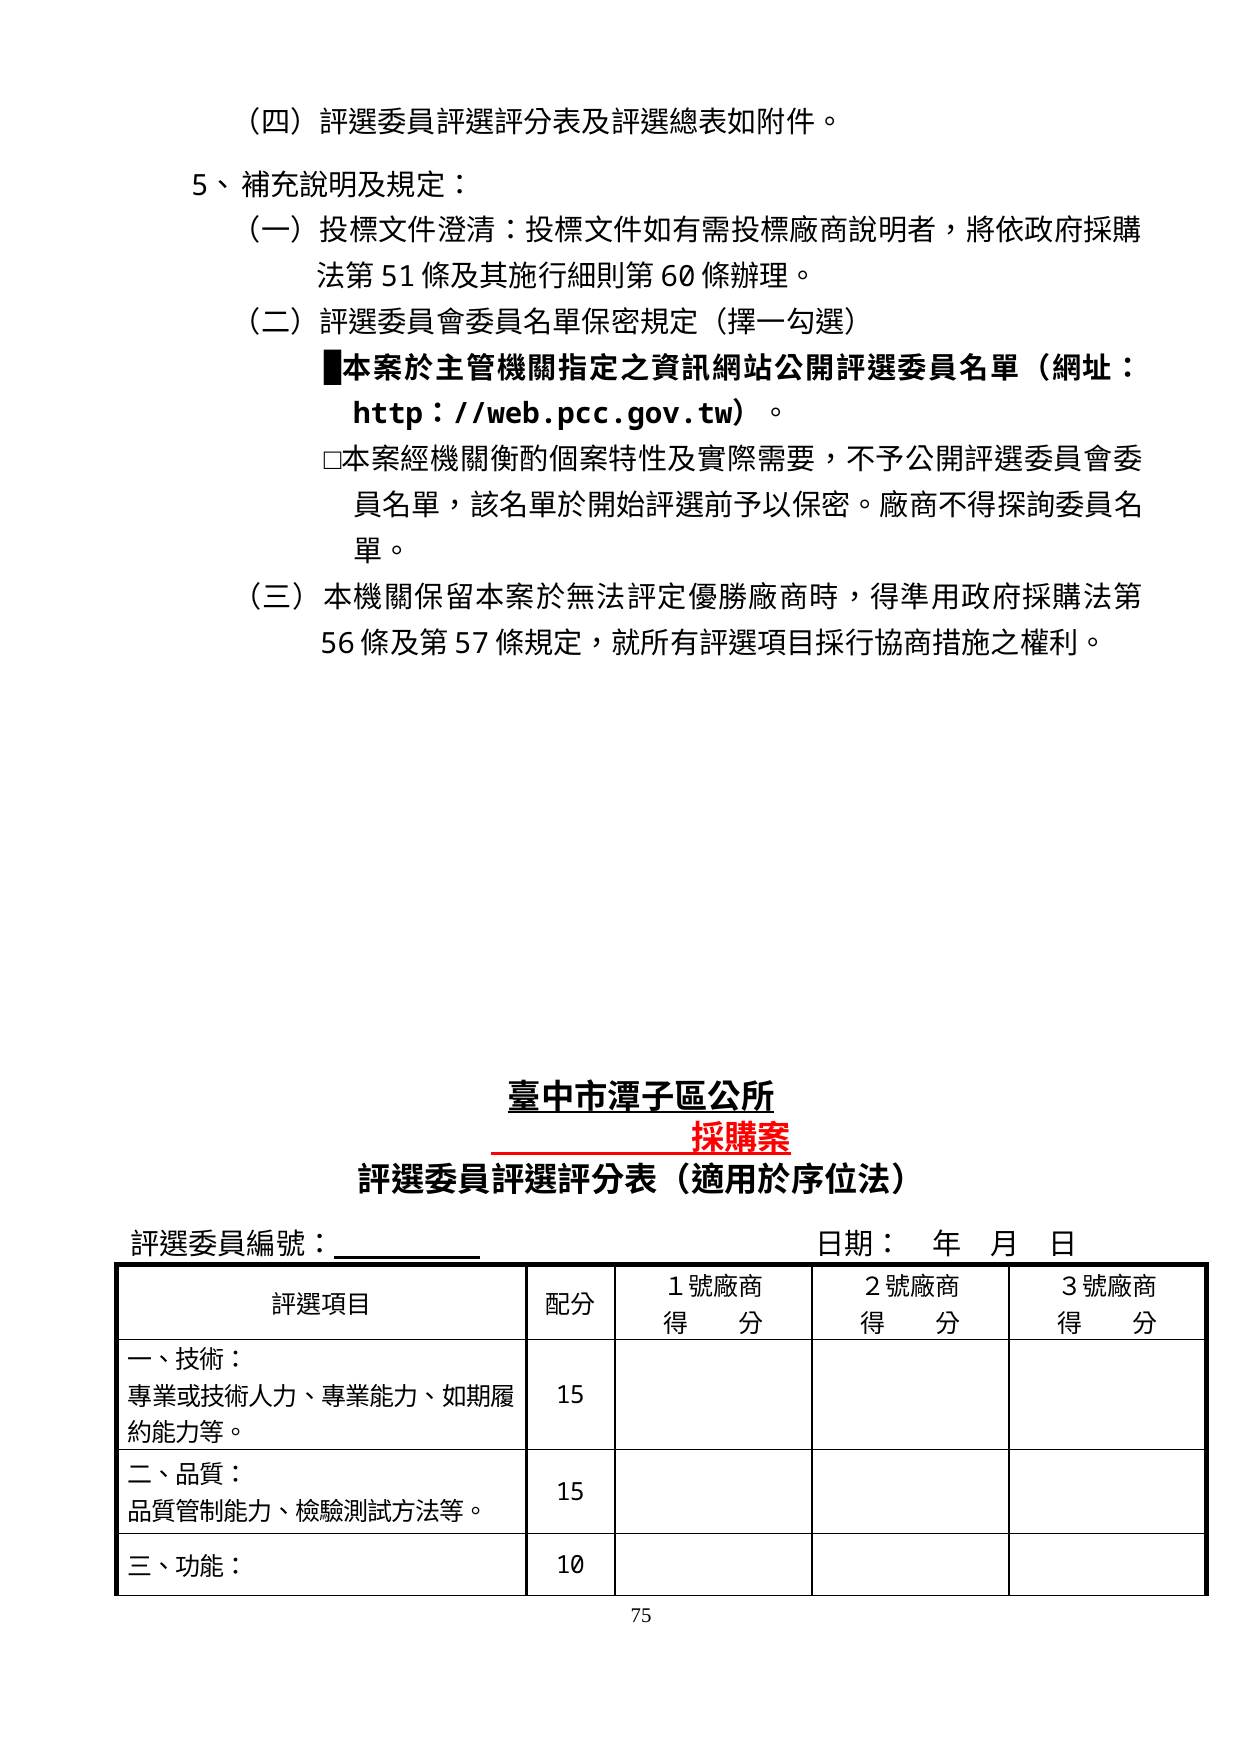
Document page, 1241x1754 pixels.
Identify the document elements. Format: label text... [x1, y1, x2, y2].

table_cell [813, 1534, 1008, 1595]
text □本案經機關衡酌個案特性及實際需要，不予公開評選委員會委員名單，該名單於開始評選前予以保密。廠商不得探詢委員名單。 [323, 433, 1145, 571]
table_cell [616, 1534, 811, 1595]
text （四）評選委員評選評分表及評選總表如附件。 [232, 96, 1145, 141]
table_header １號廠商 得 分 [616, 1267, 811, 1339]
text 評選委員評選評分表（適用於序位法） [130, 1158, 1152, 1200]
table_cell [616, 1340, 811, 1449]
text 臺中市潭子區公所 [130, 1075, 1152, 1116]
table_cell [813, 1340, 1008, 1449]
table_cell 一、技術： 專業或技術人力、專業能力、如期履約能力等。 [119, 1340, 525, 1449]
table_header 配分 [528, 1267, 614, 1339]
table_cell [616, 1450, 811, 1533]
text （三）本機關保留本案於無法評定優勝廠商時，得準用政府採購法第56條及第57條規定，就所有評選項目採行協商措施之權利。 [232, 571, 1145, 662]
text （一）投標文件澄清：投標文件如有需投標廠商說明者，將依政府採購法第51條及其施行細則第60條辦理。 [232, 204, 1145, 296]
table_header ２號廠商 得 分 [813, 1267, 1008, 1339]
table_header 評選項目 [119, 1267, 525, 1339]
table_cell [1010, 1450, 1204, 1533]
table_cell 15 [528, 1450, 614, 1533]
table_cell 15 [528, 1340, 614, 1449]
table_cell [813, 1450, 1008, 1533]
table_cell 10 [528, 1534, 614, 1595]
text 採購案 [130, 1116, 1152, 1158]
text （二）評選委員會委員名單保密規定（擇一勾選） [232, 296, 1145, 341]
table_header ３號廠商 得 分 [1010, 1267, 1204, 1339]
text 評選委員編號： 日期： 年 月 日 [130, 1200, 1145, 1262]
table_cell 三、功能： [119, 1534, 525, 1595]
list 補充說明及規定： [191, 141, 1152, 204]
text █本案於主管機關指定之資訊網站公開評選委員名單（網址：http：//web.pcc.gov.tw）。 [323, 341, 1145, 433]
table_cell [1010, 1534, 1204, 1595]
table_cell [1010, 1340, 1204, 1449]
table_cell 二、品質： 品質管制能力、檢驗測試方法等。 [119, 1450, 525, 1533]
